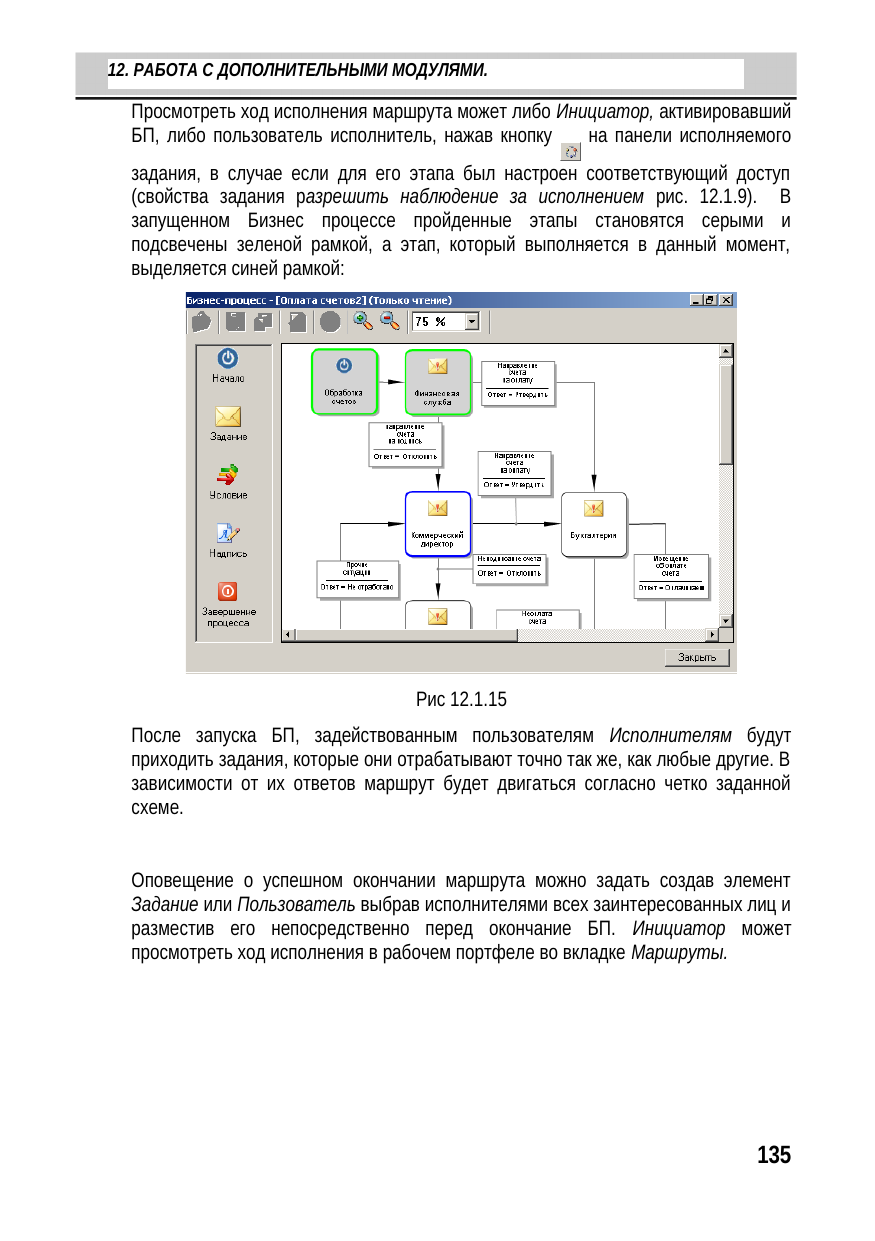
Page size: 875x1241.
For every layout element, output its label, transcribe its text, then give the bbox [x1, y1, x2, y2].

text Оповещение о успешном окончании маршрута можно задать создав элемент Задание или Пользователь выбрав исполнителями всех заинтересованных лиц и разместив его непосредственно перед окончание БП. Инициатор может просмотреть ход исполнения в рабочем портфеле во вкладке Маршруты. [131, 868, 791, 964]
text Просмотреть ход исполнения маршрута может либо Инициатор, активировавший БП, либо пользователь исполнитель, нажав кнопку на панели исполняемого задания, в случае если для его этапа был настроен соответствующий доступ (свойства задания разрешить наблюдение за исполнением рис. 12.1.9). В запущенном Бизнес процессе пройденные этапы становятся серыми и подсвечены зеленой рамкой, а этап, который выполняется в данный момент, выделяется синей рамкой: [131, 100, 791, 280]
text Рис 12.1.15 [131, 687, 791, 711]
text После запуска БП, задействованным пользователям Исполнителям будут приходить задания, которые они отрабатывают точно так же, как любые другие. В зависимости от их ответов маршрут будет двигаться согласно четко заданной схеме. [131, 723, 791, 819]
